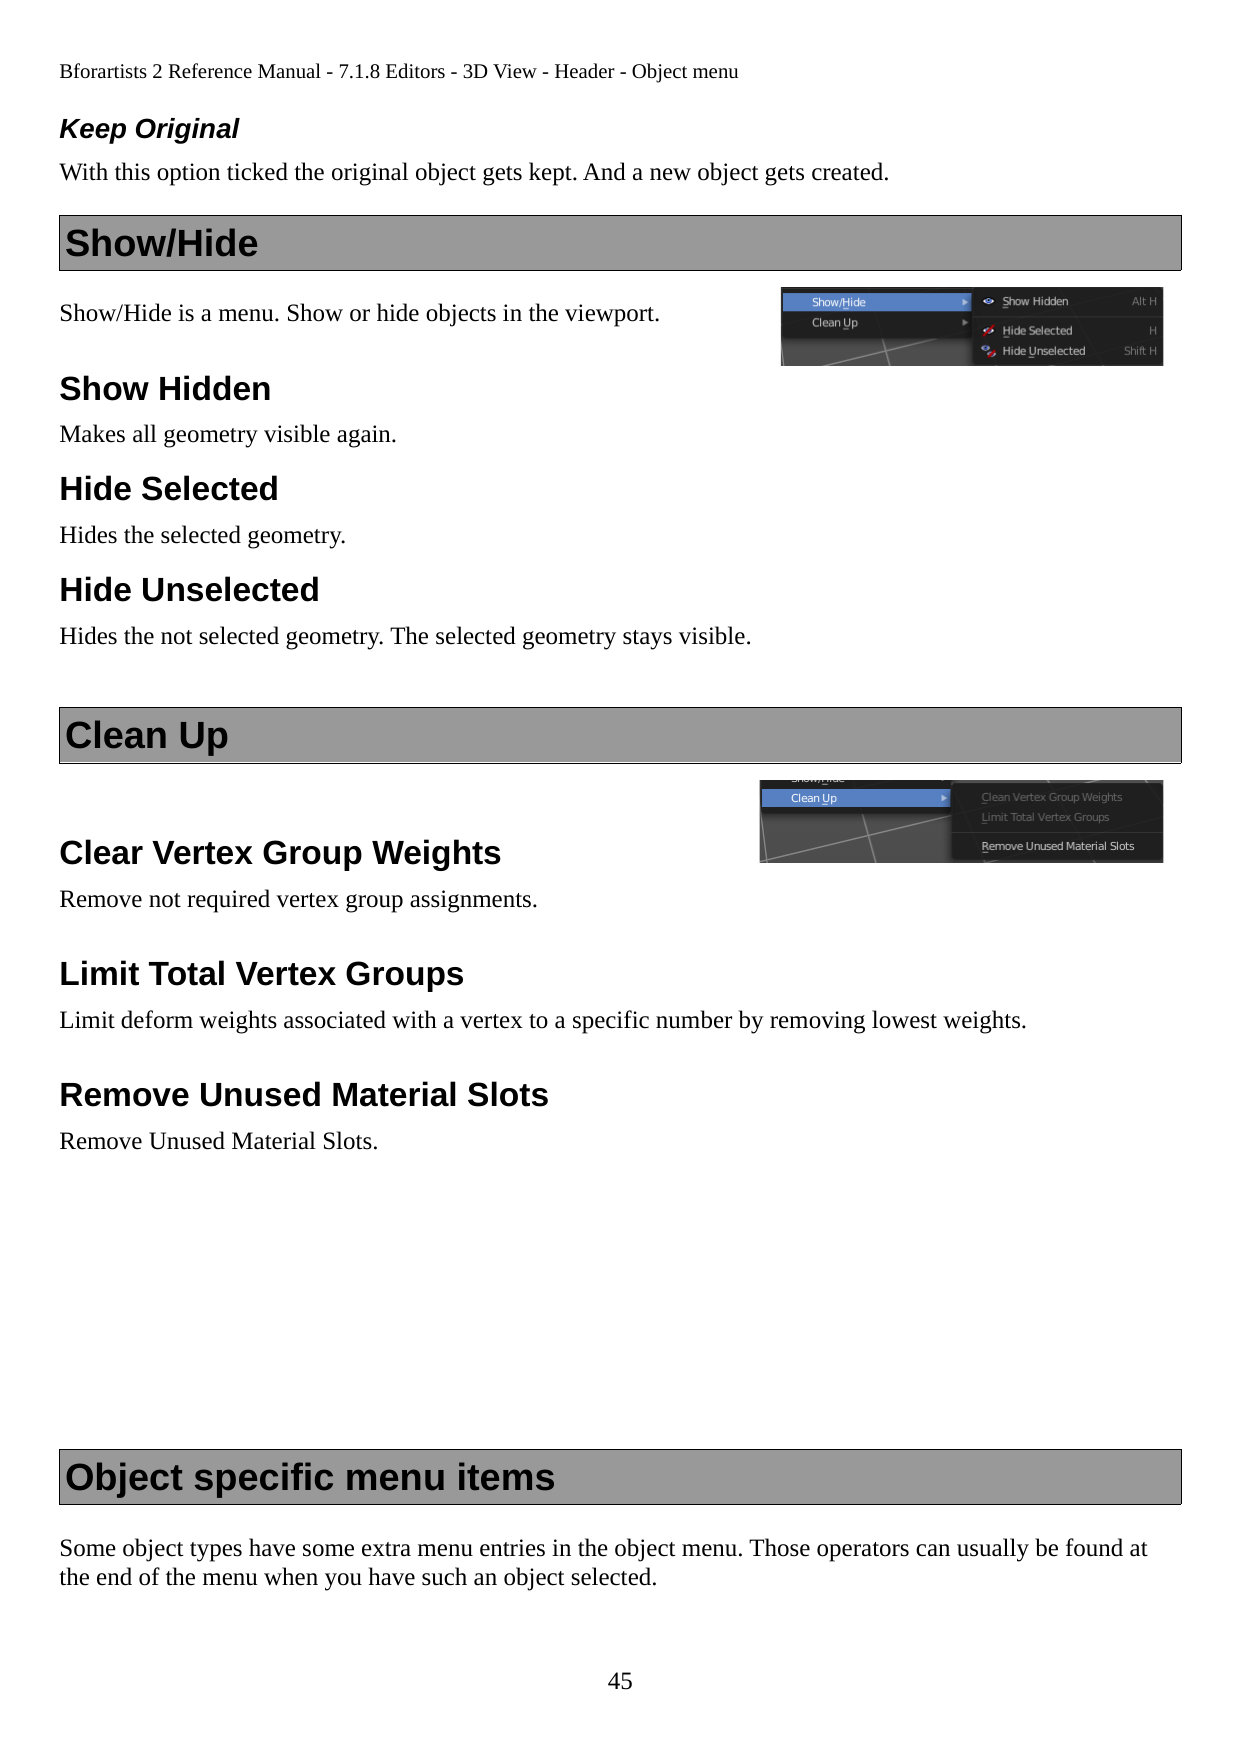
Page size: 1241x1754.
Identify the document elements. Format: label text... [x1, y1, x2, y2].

text Makes all geometry visible again. [59, 419, 1181, 448]
text Remove Unused Material Slots. [59, 1126, 1181, 1154]
picture [780, 287, 1164, 366]
subtitle Keep Original [59, 113, 1181, 144]
text Some object types have some extra menu entries in the object menu. Those operators can usually be found at the end of the menu when you have such an object selected. [59, 1533, 1181, 1590]
text With this option ticked the original object gets kept. And a new object gets created. [59, 157, 1181, 186]
table_header Object specific menu items [60, 1450, 1181, 1504]
subtitle Hide Unselected [59, 570, 1181, 608]
subtitle Remove Unused Material Slots [59, 1074, 1181, 1113]
table_header Clean Up [60, 708, 1181, 762]
table_header Show/Hide [60, 216, 1181, 270]
subtitle Show Hidden [59, 368, 1181, 407]
text Remove not required vertex group assignments. [59, 884, 1181, 912]
text Limit deform weights associated with a vertex to a specific number by removing lowest weights. [59, 1005, 1181, 1033]
subtitle Limit Total Vertex Groups [59, 953, 1181, 992]
subtitle Clear Vertex Group Weights [59, 832, 1181, 871]
text Hides the selected geometry. [59, 520, 1181, 549]
text Show/Hide is a menu. Show or hide objects in the viewport. [59, 298, 780, 327]
text Hides the not selected geometry. The selected geometry stays visible. [59, 621, 1181, 650]
subtitle Hide Selected [59, 469, 1181, 508]
picture [759, 780, 1164, 863]
